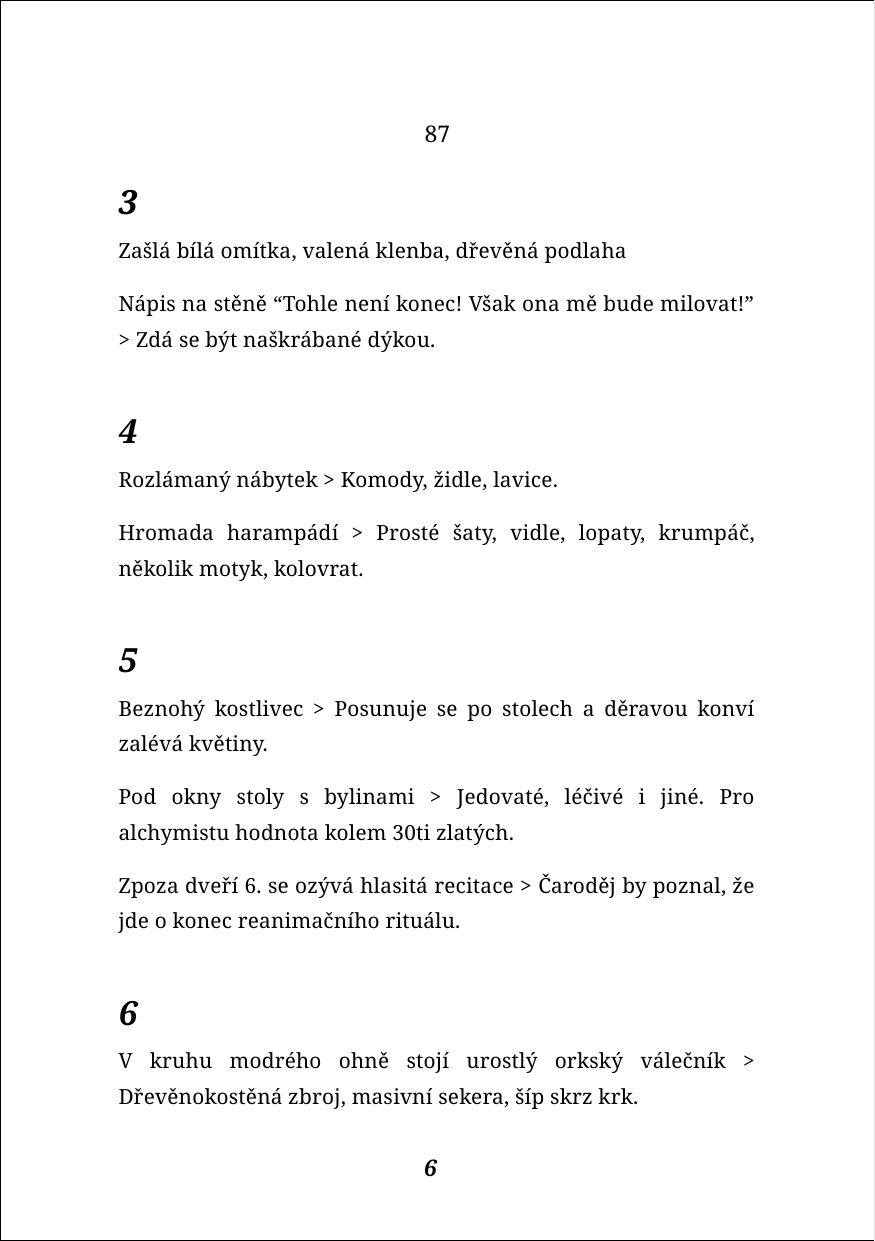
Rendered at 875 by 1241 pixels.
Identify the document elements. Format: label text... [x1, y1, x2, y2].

text Beznohý kostlivec > Posunuje se po stolech a děravou konví zalévá květiny. [118, 694, 756, 758]
text Hromada harampádí > Prosté šaty, vidle, lopaty, krumpáč, několik motyk, kolovrat. [118, 518, 756, 582]
subtitle 4 [118, 408, 756, 453]
subtitle 6 [118, 989, 756, 1035]
subtitle 3 [118, 179, 756, 224]
text Rozlámaný nábytek > Komody, židle, lavice. [118, 465, 756, 493]
text V kruhu modrého ohně stojí urostlý orkský válečník > Dřevěnokostěná zbroj, masivní sekera, šíp skrz krk. [118, 1047, 756, 1111]
subtitle 5 [118, 636, 756, 682]
text Pod okny stoly s bylinami > Jedovaté, léčivé i jiné. Pro alchymistu hodnota kolem 30ti zlatých. [118, 782, 756, 846]
text Zašlá bílá omítka, valená klenba, dřevěná podlaha [118, 236, 756, 264]
text Nápis na stěně “Tohle není konec! Však ona mě bude milovat!” > Zdá se být naškrábané dýkou. [118, 289, 756, 353]
text Zpoza dveří 6. se ozývá hlasitá recitace > Čaroděj by poznal, že jde o konec reanimačního rituálu. [118, 871, 756, 935]
